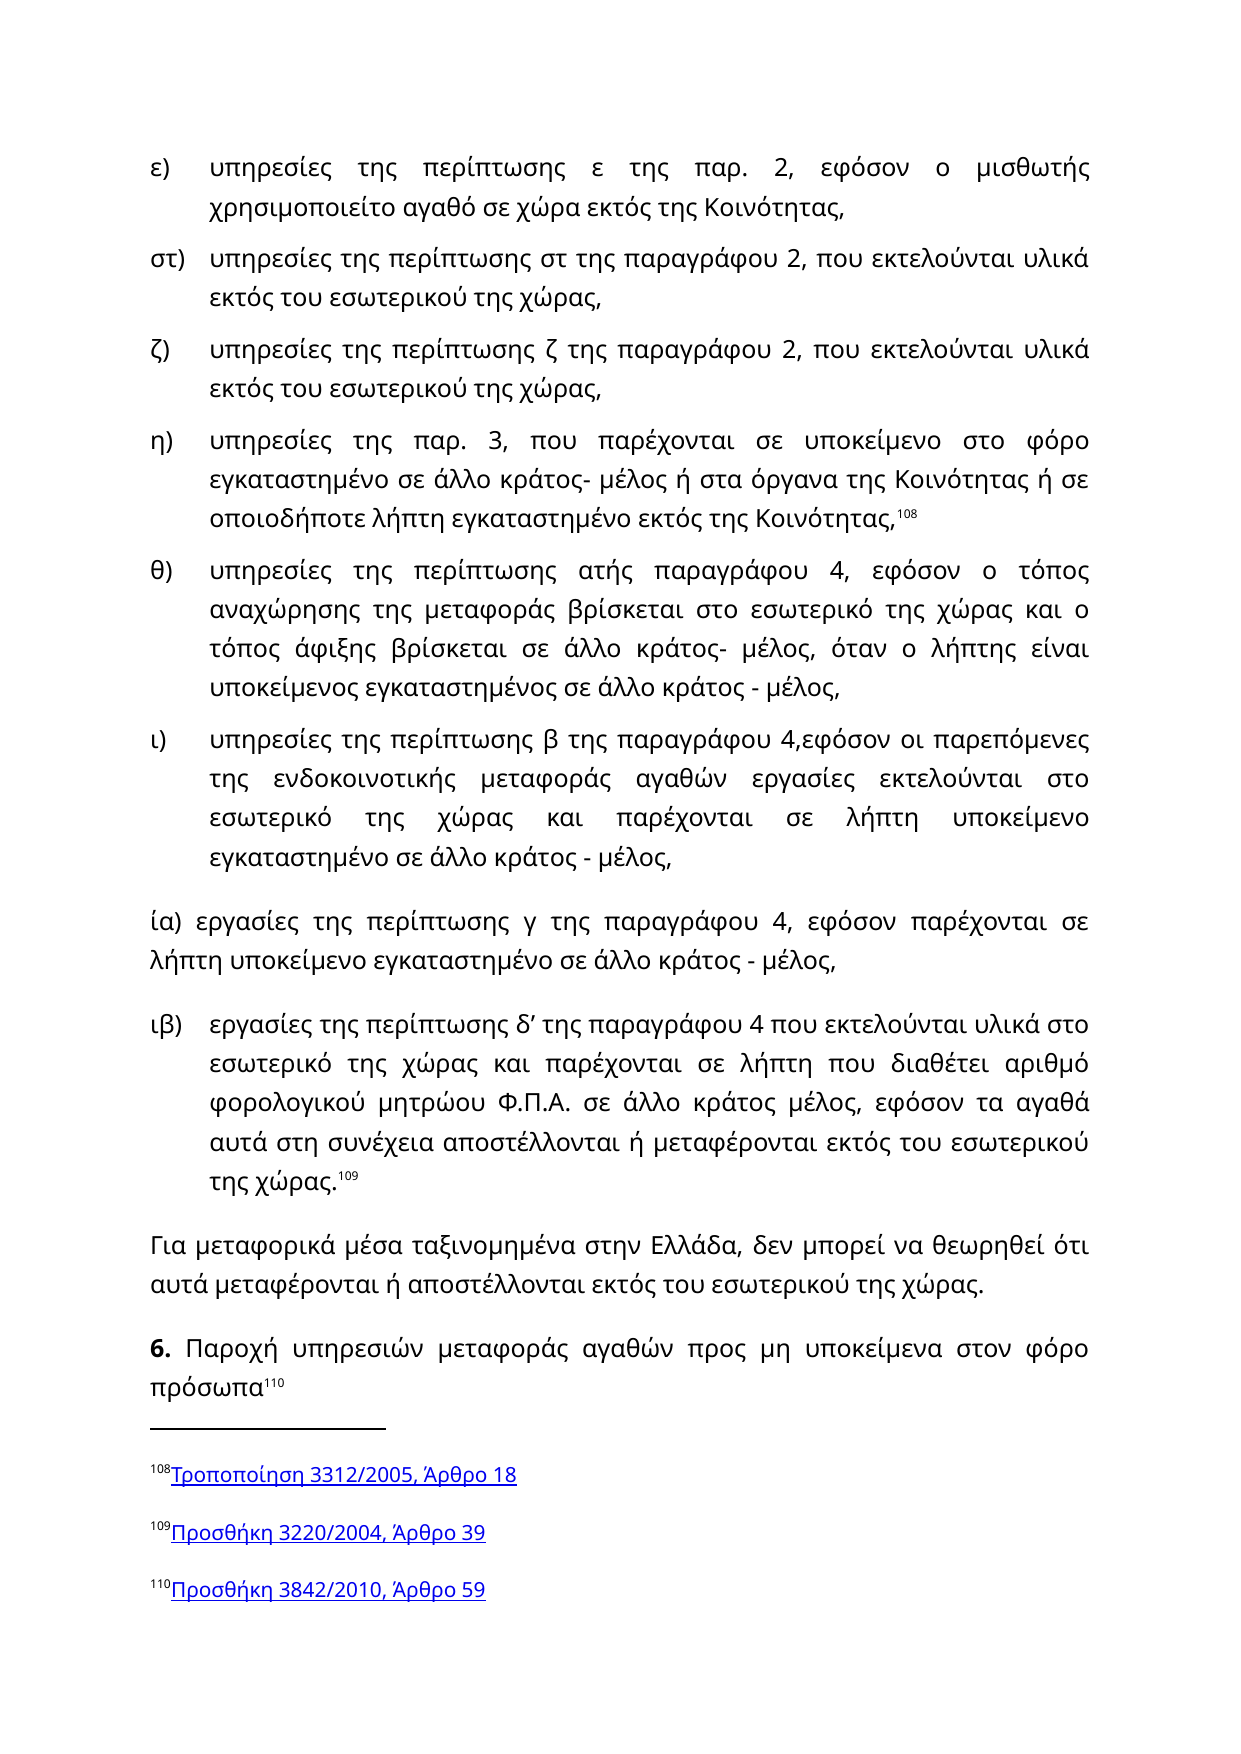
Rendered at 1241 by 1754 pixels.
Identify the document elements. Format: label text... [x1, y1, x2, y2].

list ε) υπηρεσίες της περίπτωσης ε της παρ. 2, εφόσον ο μισθωτής χρησιμοποιείτο αγαθό σε χώρα εκτός της Κοινότητας, [150, 150, 1090, 223]
list θ) υπηρεσίες της περίπτωσης ατής παραγράφου 4, εφόσον ο τόπος αναχώρησης της μεταφοράς βρίσκεται στο εσωτερικό της χώρας και ο τόπος άφιξης βρίσκεται σε άλλο κράτος- μέλος, όταν ο λήπτης είναι υποκείμενος εγκαταστημένος σε άλλο κράτος - μέλος, [150, 552, 1090, 704]
text Για μεταφορικά μέσα ταξινομημένα στην Ελλάδα, δεν μπορεί να θεωρηθεί ότι αυτά μεταφέρονται ή αποστέλλονται εκτός του εσωτερικού της χώρας. [150, 1227, 1090, 1301]
list στ) υπηρεσίες της περίπτωσης στ της παραγράφου 2, που εκτελούνται υλικά εκτός του εσωτερικού της χώρας, [150, 241, 1090, 314]
text Προσθήκη 3842/2010, Άρθρο 59 [150, 1576, 1090, 1604]
text 6. Παροχή υπηρεσιών μεταφοράς αγαθών προς μη υποκείμενα στον φόρο πρόσωπα [150, 1331, 1090, 1404]
list ι) υπηρεσίες της περίπτωσης β της παραγράφου 4,εφόσον οι παρεπόμενες της ενδοκοινοτικής μεταφοράς αγαθών εργασίες εκτελούνται στο εσωτερικό της χώρας και παρέχονται σε λήπτη υποκείμενο εγκαταστημένο σε άλλο κράτος - μέλος, [150, 722, 1090, 873]
text Τροποποίηση 3312/2005, Άρθρο 18 [150, 1460, 1090, 1489]
text ία) εργασίες της περίπτωσης γ της παραγράφου 4, εφόσον παρέχονται σε λήπτη υποκείμενο εγκαταστημένο σε άλλο κράτος - μέλος, [150, 903, 1090, 977]
list ιβ) εργασίες της περίπτωσης δ’ της παραγράφου 4 που εκτελούνται υλικά στο εσωτερικό της χώρας και παρέχονται σε λήπτη που διαθέτει αριθμό φορολογικού μητρώου Φ.Π.Α. σε άλλο κράτος μέλος, εφόσον τα αγαθά αυτά στη συνέχεια αποστέλλονται ή μεταφέρονται εκτός του εσωτερικού της χώρας. [150, 1007, 1090, 1197]
list η) υπηρεσίες της παρ. 3, που παρέχονται σε υποκείμενο στο φόρο εγκαταστημένο σε άλλο κράτος- μέλος ή στα όργανα της Κοινότητας ή σε οποιοδήποτε λήπτη εγκαταστημένο εκτός της Κοινότητας, [150, 422, 1090, 535]
list ζ) υπηρεσίες της περίπτωσης ζ της παραγράφου 2, που εκτελούνται υλικά εκτός του εσωτερικού της χώρας, [150, 332, 1090, 405]
text Προσθήκη 3220/2004, Άρθρο 39 [150, 1518, 1090, 1546]
